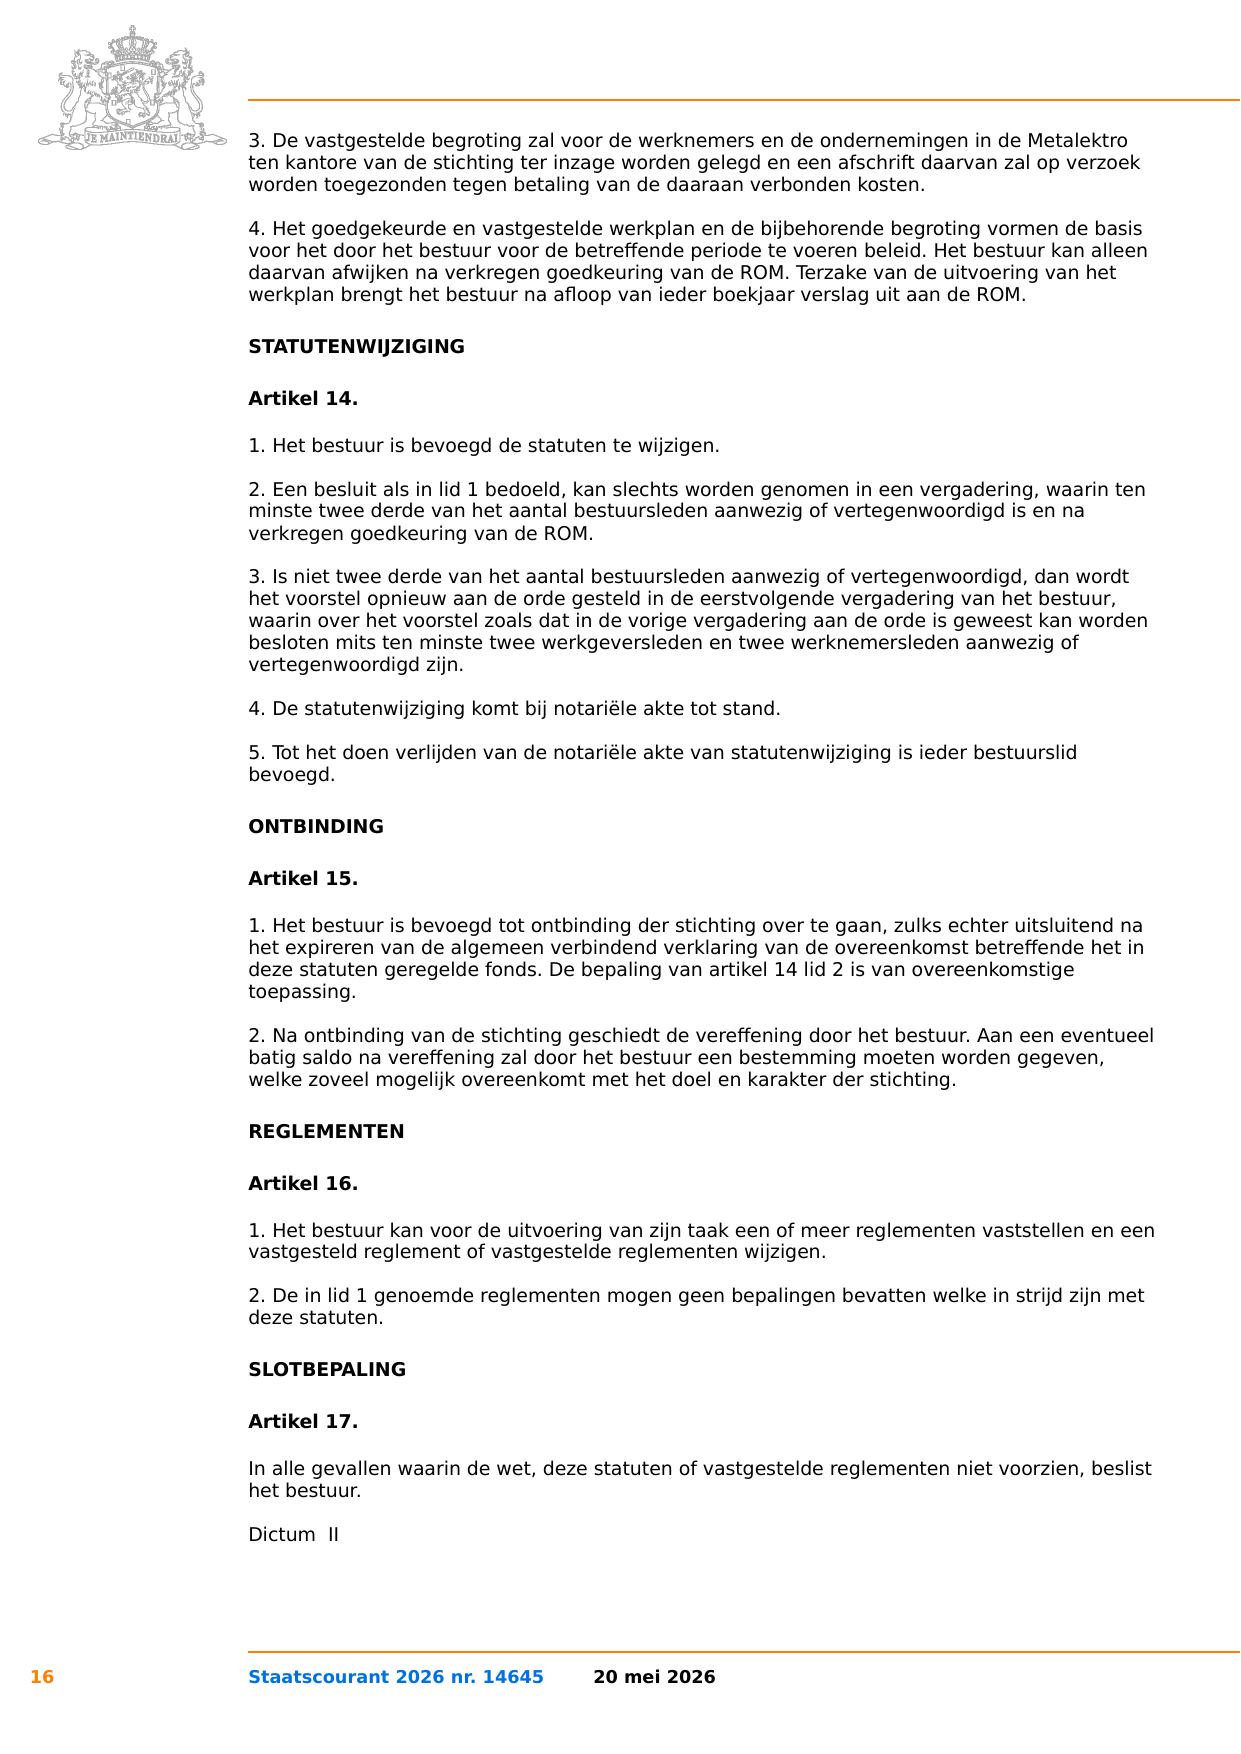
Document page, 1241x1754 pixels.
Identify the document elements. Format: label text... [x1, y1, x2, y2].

subtitle STATUTENWIJZIGING [248, 336, 1163, 358]
subtitle ONTBINDING [248, 816, 1163, 838]
text 3. Is niet twee derde van het aantal bestuursleden aanwezig of vertegenwoordigd, dan wordt het voorstel opnieuw aan de orde gesteld in de eerstvolgende vergadering van het bestuur, waarin over het voorstel zoals dat in de vorige vergadering aan de orde is geweest kan worden besloten mits ten minste twee werkgeversleden en twee werknemersleden aanwezig of vertegenwoordigd zijn. [248, 566, 1163, 676]
text In alle gevallen waarin de wet, deze statuten of vastgestelde reglementen niet voorzien, beslist het bestuur. [248, 1458, 1163, 1502]
text 1. Het bestuur is bevoegd de statuten te wijzigen. [248, 434, 1163, 457]
text 2. Een besluit als in lid 1 bedoeld, kan slechts worden genomen in een vergadering, waarin ten minste twee derde van het aantal bestuursleden aanwezig of vertegenwoordigd is en na verkregen goedkeuring van de ROM. [248, 478, 1163, 544]
text 2. Na ontbinding van de stichting geschiedt de vereffening door het bestuur. Aan een eventueel batig saldo na vereffening zal door het bestuur een bestemming moeten worden gegeven, welke zoveel mogelijk overeenkomt met het doel en karakter der stichting. [248, 1024, 1163, 1091]
subtitle Artikel 17. [248, 1411, 1163, 1433]
subtitle Artikel 16. [248, 1172, 1163, 1194]
subtitle Artikel 15. [248, 868, 1163, 890]
text 4. De statutenwijziging komt bij notariële akte tot stand. [248, 698, 1163, 720]
subtitle REGLEMENTEN [248, 1121, 1163, 1142]
text 2. De in lid 1 genoemde reglementen mogen geen bepalingen bevatten welke in strijd zijn met deze statuten. [248, 1285, 1163, 1329]
subtitle Artikel 14. [248, 388, 1163, 409]
text Dictum II [248, 1524, 1163, 1546]
text 1. Het bestuur kan voor de uitvoering van zijn taak een of meer reglementen vaststellen en een vastgesteld reglement of vastgestelde reglementen wijzigen. [248, 1219, 1163, 1263]
subtitle SLOTBEPALING [248, 1359, 1163, 1381]
text 1. Het bestuur is bevoegd tot ontbinding der stichting over te gaan, zulks echter uitsluitend na het expireren van de algemeen verbindend verklaring van de overeenkomst betreffende het in deze statuten geregelde fonds. De bepaling van artikel 14 lid 2 is van overeenkomstige toepassing. [248, 915, 1163, 1003]
text 3. De vastgestelde begroting zal voor de werknemers en de ondernemingen in de Metalektro ten kantore van de stichting ter inzage worden gelegd en een afschrift daarvan zal op verzoek worden toegezonden tegen betaling van de daaraan verbonden kosten. [248, 130, 1163, 196]
text 5. Tot het doen verlijden van de notariële akte van statutenwijziging is ieder bestuurslid bevoegd. [248, 742, 1163, 786]
text 4. Het goedgekeurde en vastgestelde werkplan en de bijbehorende begroting vormen de basis voor het door het bestuur voor de betreffende periode te voeren beleid. Het bestuur kan alleen daarvan afwijken na verkregen goedkeuring van de ROM. Terzake van de uitvoering van het werkplan brengt het bestuur na afloop van ieder boekjaar verslag uit aan de ROM. [248, 218, 1163, 306]
picture [38, 25, 227, 150]
